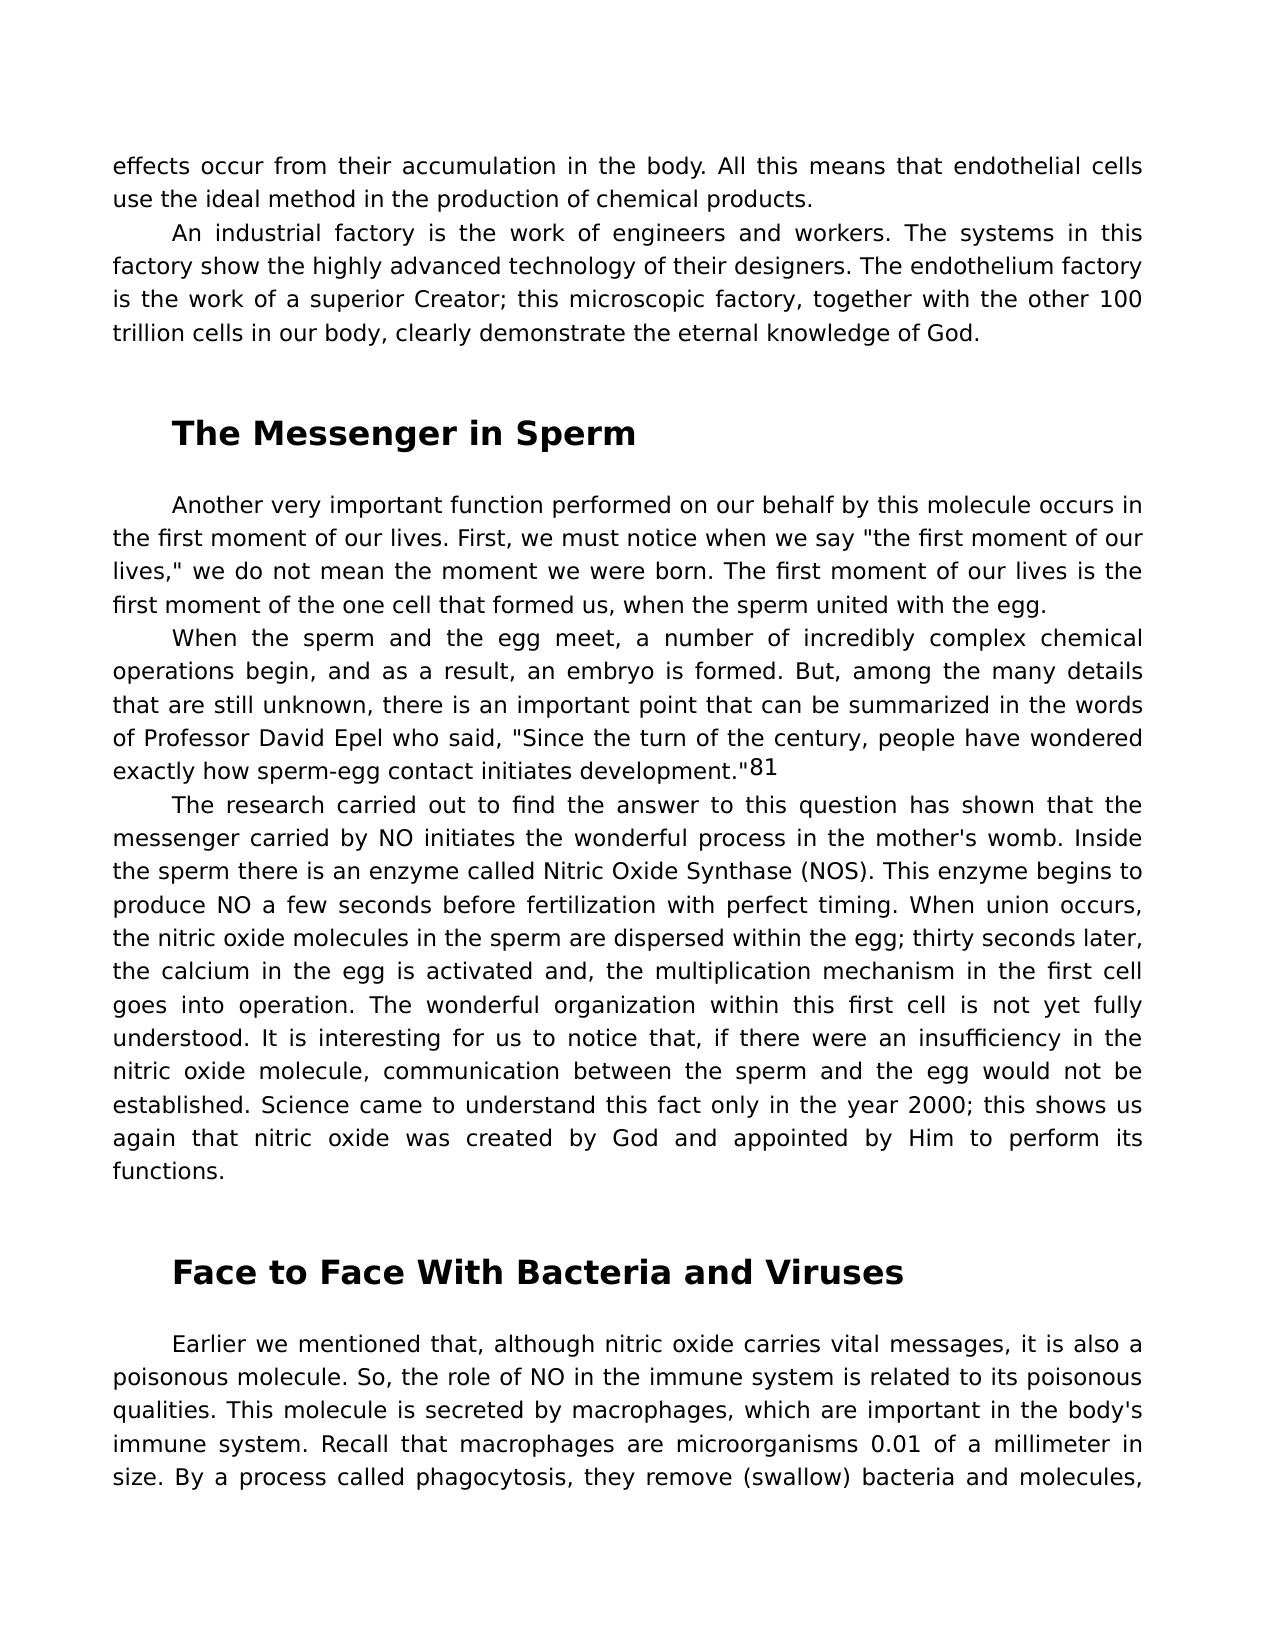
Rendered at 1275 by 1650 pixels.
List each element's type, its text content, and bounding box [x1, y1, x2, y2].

text effects occur from their accumulation in the body. All this means that endothelial cells use the ideal method in the production of chemical products. [112, 148, 1145, 214]
text When the sperm and the egg meet, a number of incredibly complex chemical operations begin, and as a result, an embryo is formed. But, among the many details that are still unknown, there is an important point that can be summarized in the words of Professor David Epel who said, "Since the turn of the century, people have wondered exactly how sperm-egg contact initiates development."81 [112, 620, 1145, 786]
text The research carried out to find the answer to this question has shown that the messenger carried by NO initiates the wonderful process in the mother's womb. Inside the sperm there is an enzyme called Nitric Oxide Synthase (NOS). This enzyme begins to produce NO a few seconds before fertilization with perfect timing. When union occurs, the nitric oxide molecules in the sperm are dispersed within the egg; thirty seconds later, the calcium in the egg is activated and, the multiplication mechanism in the first cell goes into operation. The wonderful organization within this first cell is not yet fully understood. It is interesting for us to notice that, if there were an insufficiency in the nitric oxide molecule, communication between the sperm and the egg would not be established. Science came to understand this fact only in the year 2000; this shows us again that nitric oxide was created by God and appointed by Him to perform its functions. [112, 786, 1145, 1186]
text The Messenger in Sperm [112, 414, 1145, 453]
text An industrial factory is the work of engineers and workers. The systems in this factory show the highly advanced technology of their designers. The endothelium factory is the work of a superior Creator; this microscopic factory, together with the other 100 trillion cells in our body, clearly demonstrate the eternal knowledge of God. [112, 214, 1145, 348]
text Another very important function performed on our behalf by this molecule occurs in the first moment of our lives. First, we must notice when we say "the first moment of our lives," we do not mean the moment we were born. The first moment of our lives is the first moment of the one cell that formed us, when the sperm united with the egg. [112, 486, 1145, 620]
text Earlier we mentioned that, although nitric oxide carries vital messages, it is also a poisonous molecule. So, the role of NO in the immune system is related to its poisonous qualities. This molecule is secreted by macrophages, which are important in the body's immune system. Recall that macrophages are microorganisms 0.01 of a millimeter in size. By a process called phagocytosis, they remove (swallow) bacteria and molecules, [112, 1325, 1145, 1492]
text Face to Face With Bacteria and Viruses [112, 1253, 1145, 1292]
